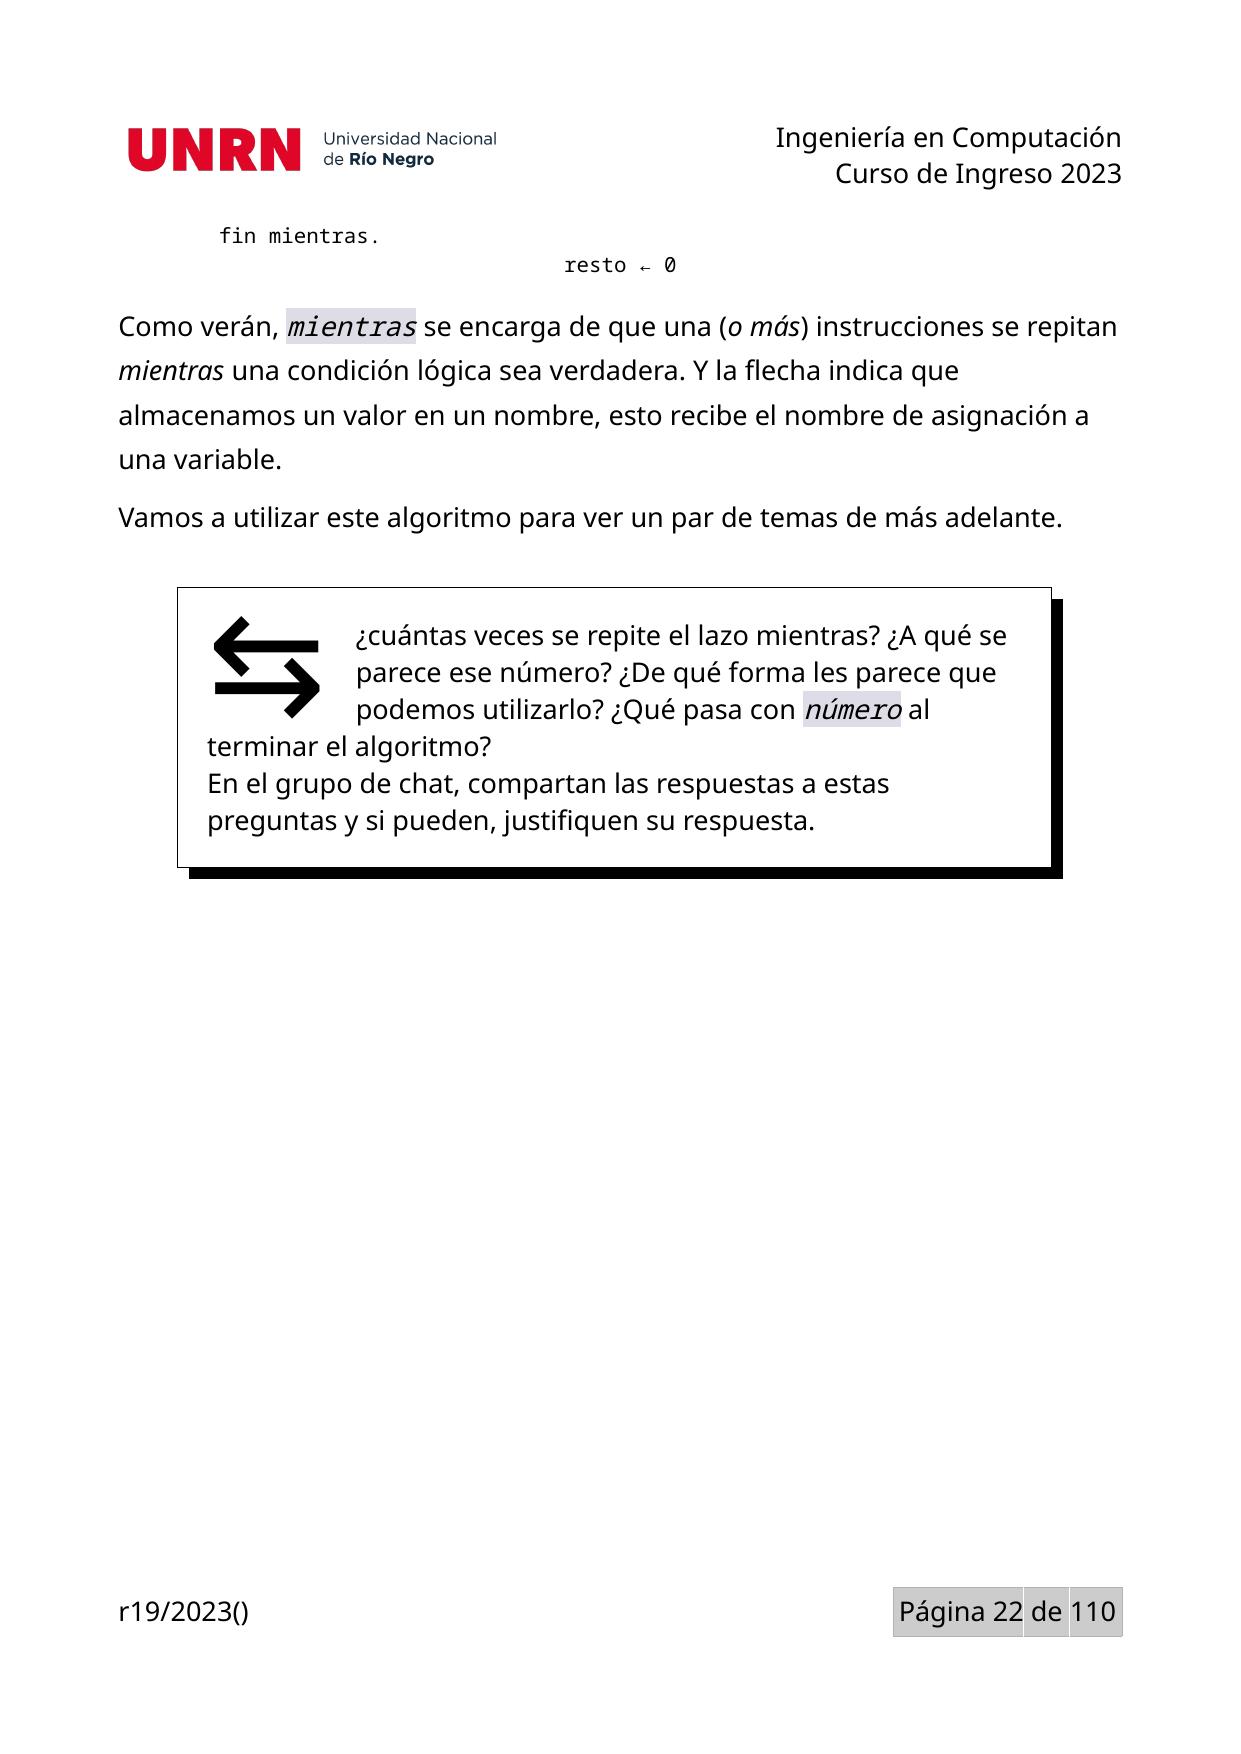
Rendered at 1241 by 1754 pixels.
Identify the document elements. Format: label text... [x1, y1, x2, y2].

table_cell resto ← 0 [219, 250, 1022, 278]
table_cell [620, 221, 1022, 250]
table_cell fin mientras. [219, 221, 620, 250]
text Vamos a utilizar este algoritmo para ver un par de temas de más adelante. [118, 499, 1122, 536]
picture [118, 118, 505, 180]
text Como verán, mientras se encarga de que una (o más) instrucciones se repitan mientras una condición lógica sea verdadera. Y la flecha indica que almacenamos un valor en un nombre, esto recibe el nombre de asignación a una variable. [118, 308, 1122, 477]
text ⇆¿cuántas veces se repite el lazo mientras? ¿A qué se parece ese número? ¿De qué forma les parece que podemos utilizarlo? ¿Qué pasa con número al terminar el algoritmo? En el grupo de chat, compartan las respuestas a estas preguntas y si pueden, justifiquen su respuesta. [178, 588, 1051, 867]
